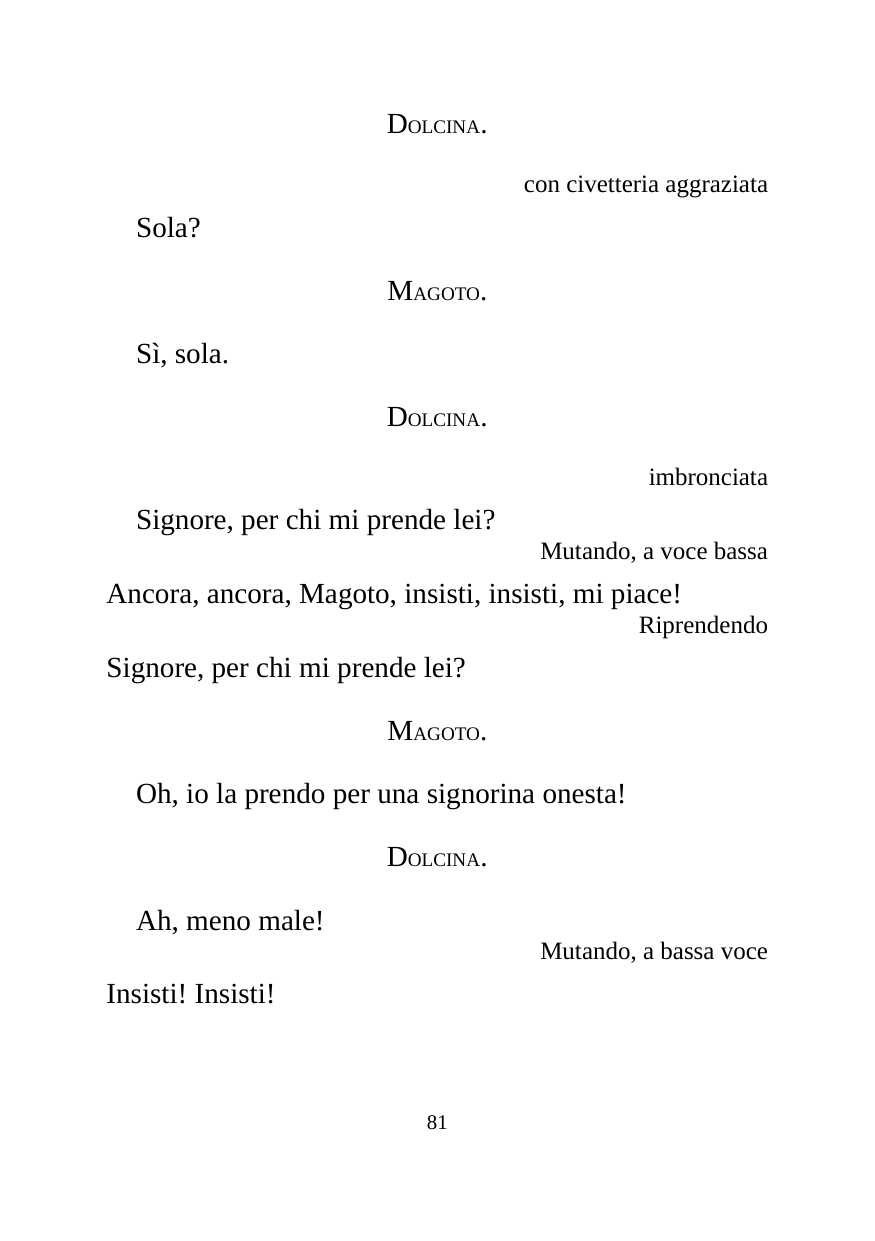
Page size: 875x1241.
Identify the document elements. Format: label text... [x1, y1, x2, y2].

text Signore, per chi mi prende lei? [106, 651, 768, 684]
text Signore, per chi mi prende lei? [106, 502, 768, 536]
text Magoto. [106, 273, 768, 306]
text Mutando, a bassa voce [431, 936, 768, 965]
text Ah, meno male! [106, 903, 768, 936]
text imbronciata [431, 462, 768, 491]
text Mutando, a voce bassa [431, 536, 768, 565]
text Riprendendo [431, 610, 768, 639]
text Sola? [106, 210, 768, 243]
text Dolcina. [106, 839, 768, 873]
text Insisti! Insisti! [106, 977, 768, 1010]
text Dolcina. [106, 106, 768, 140]
text Sì, sola. [106, 336, 768, 369]
text Oh, io la prendo per una signorina onesta! [106, 777, 768, 810]
text Dolcina. [106, 399, 768, 432]
text con civetteria aggraziata [431, 169, 768, 198]
text Magoto. [106, 713, 768, 747]
text Ancora, ancora, Magoto, insisti, insisti, mi piace! [106, 576, 768, 610]
